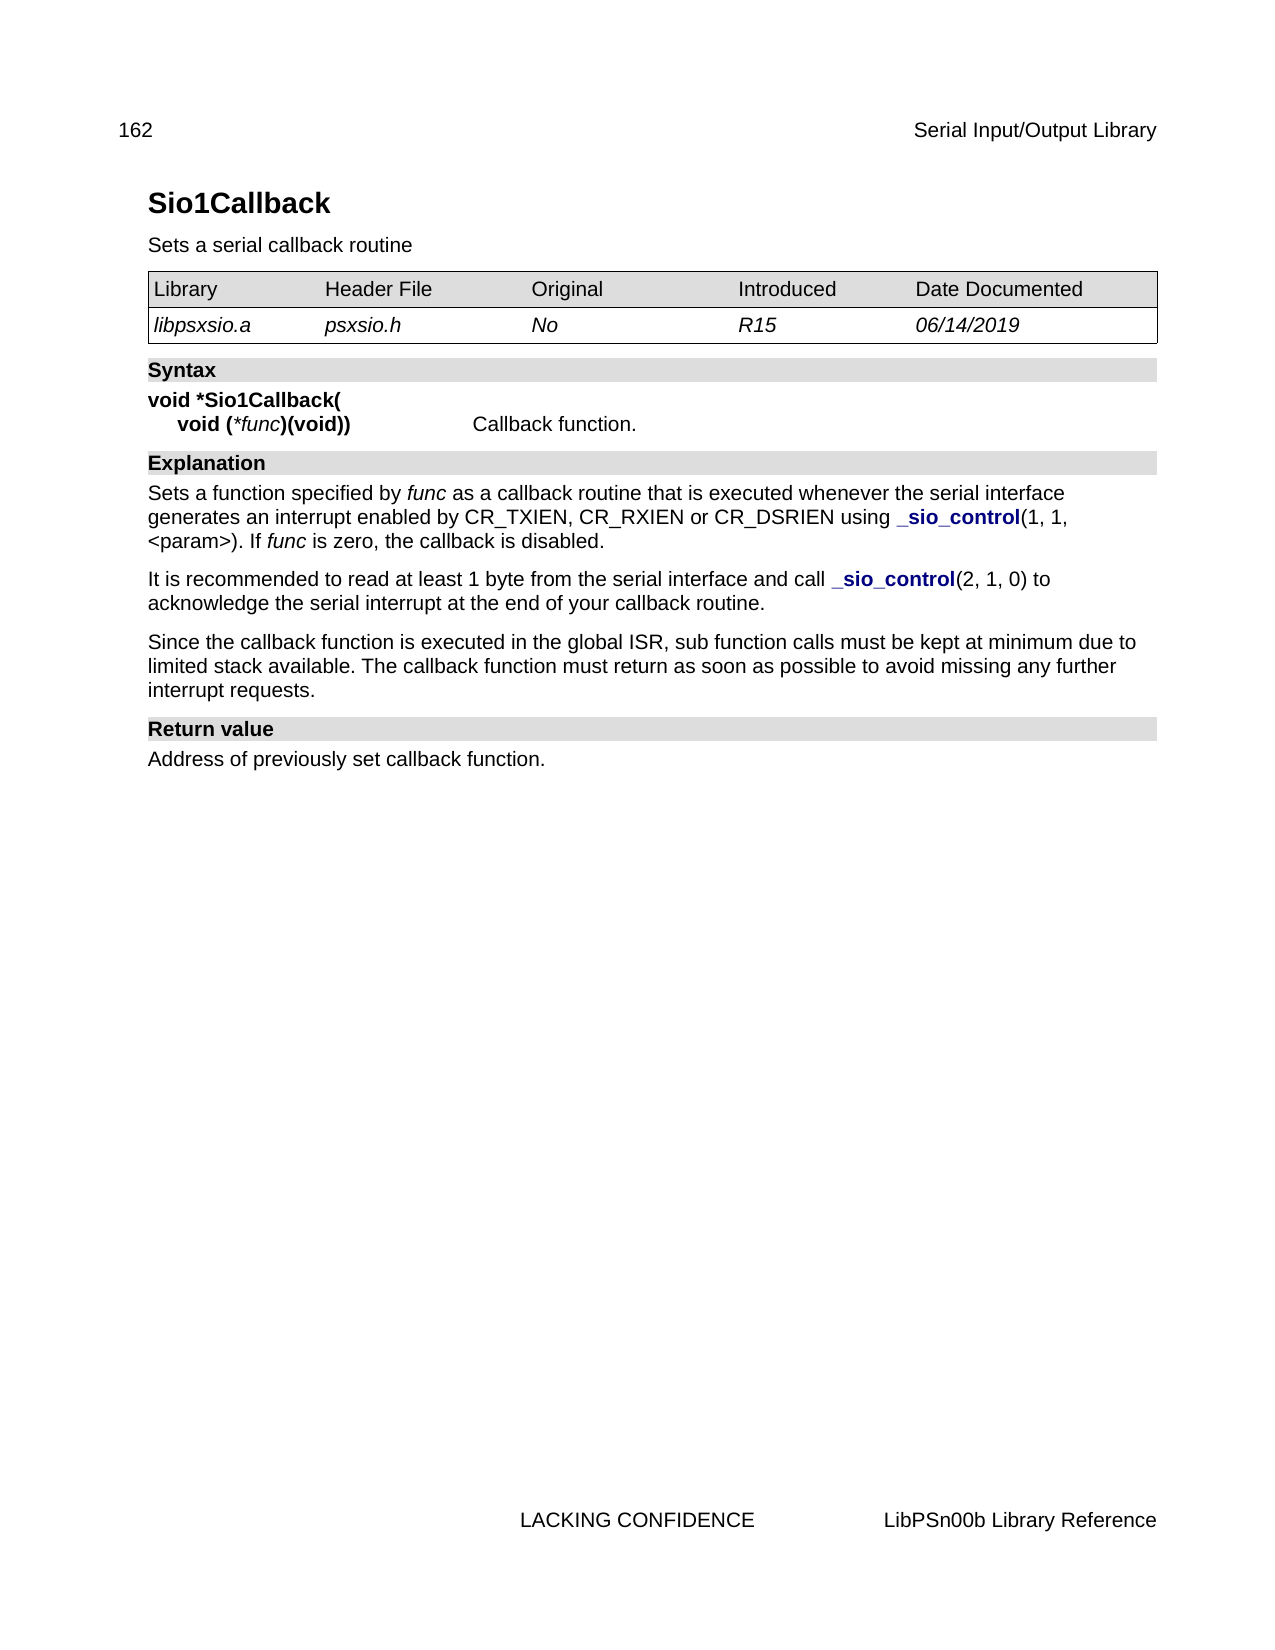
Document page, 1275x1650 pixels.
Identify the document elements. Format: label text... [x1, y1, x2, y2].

subtitle Sio1Callback [148, 186, 1157, 220]
subtitle Return value [148, 717, 1157, 741]
text Since the callback function is executed in the global ISR, sub function calls must be kept at minimum due to limited stack available. The callback function must return as soon as possible to avoid missing any further interrupt requests. [148, 630, 1157, 702]
text void (*func)(void)) Callback function. [148, 412, 1157, 436]
subtitle Syntax [148, 358, 1157, 382]
text It is recommended to read at least 1 byte from the serial interface and call _sio_control(2, 1, 0) to acknowledge the serial interrupt at the end of your callback routine. [148, 567, 1157, 615]
subtitle Explanation [148, 451, 1157, 475]
text Address of previously set callback function. [148, 747, 1157, 771]
text Library Header File Original Introduced Date Documented [149, 272, 1157, 307]
text void *Sio1Callback( [148, 388, 1157, 412]
text Sets a function specified by func as a callback routine that is executed whenever the serial interface generates an interrupt enabled by CR_TXIEN, CR_RXIEN or CR_DSRIEN using _sio_control(1, 1, <param>). If func is zero, the callback is disabled. [148, 481, 1157, 552]
text Sets a serial callback routine [148, 232, 1157, 256]
text libpsxsio.a psxsio.h No R15 06/14/2019 [149, 308, 1157, 343]
